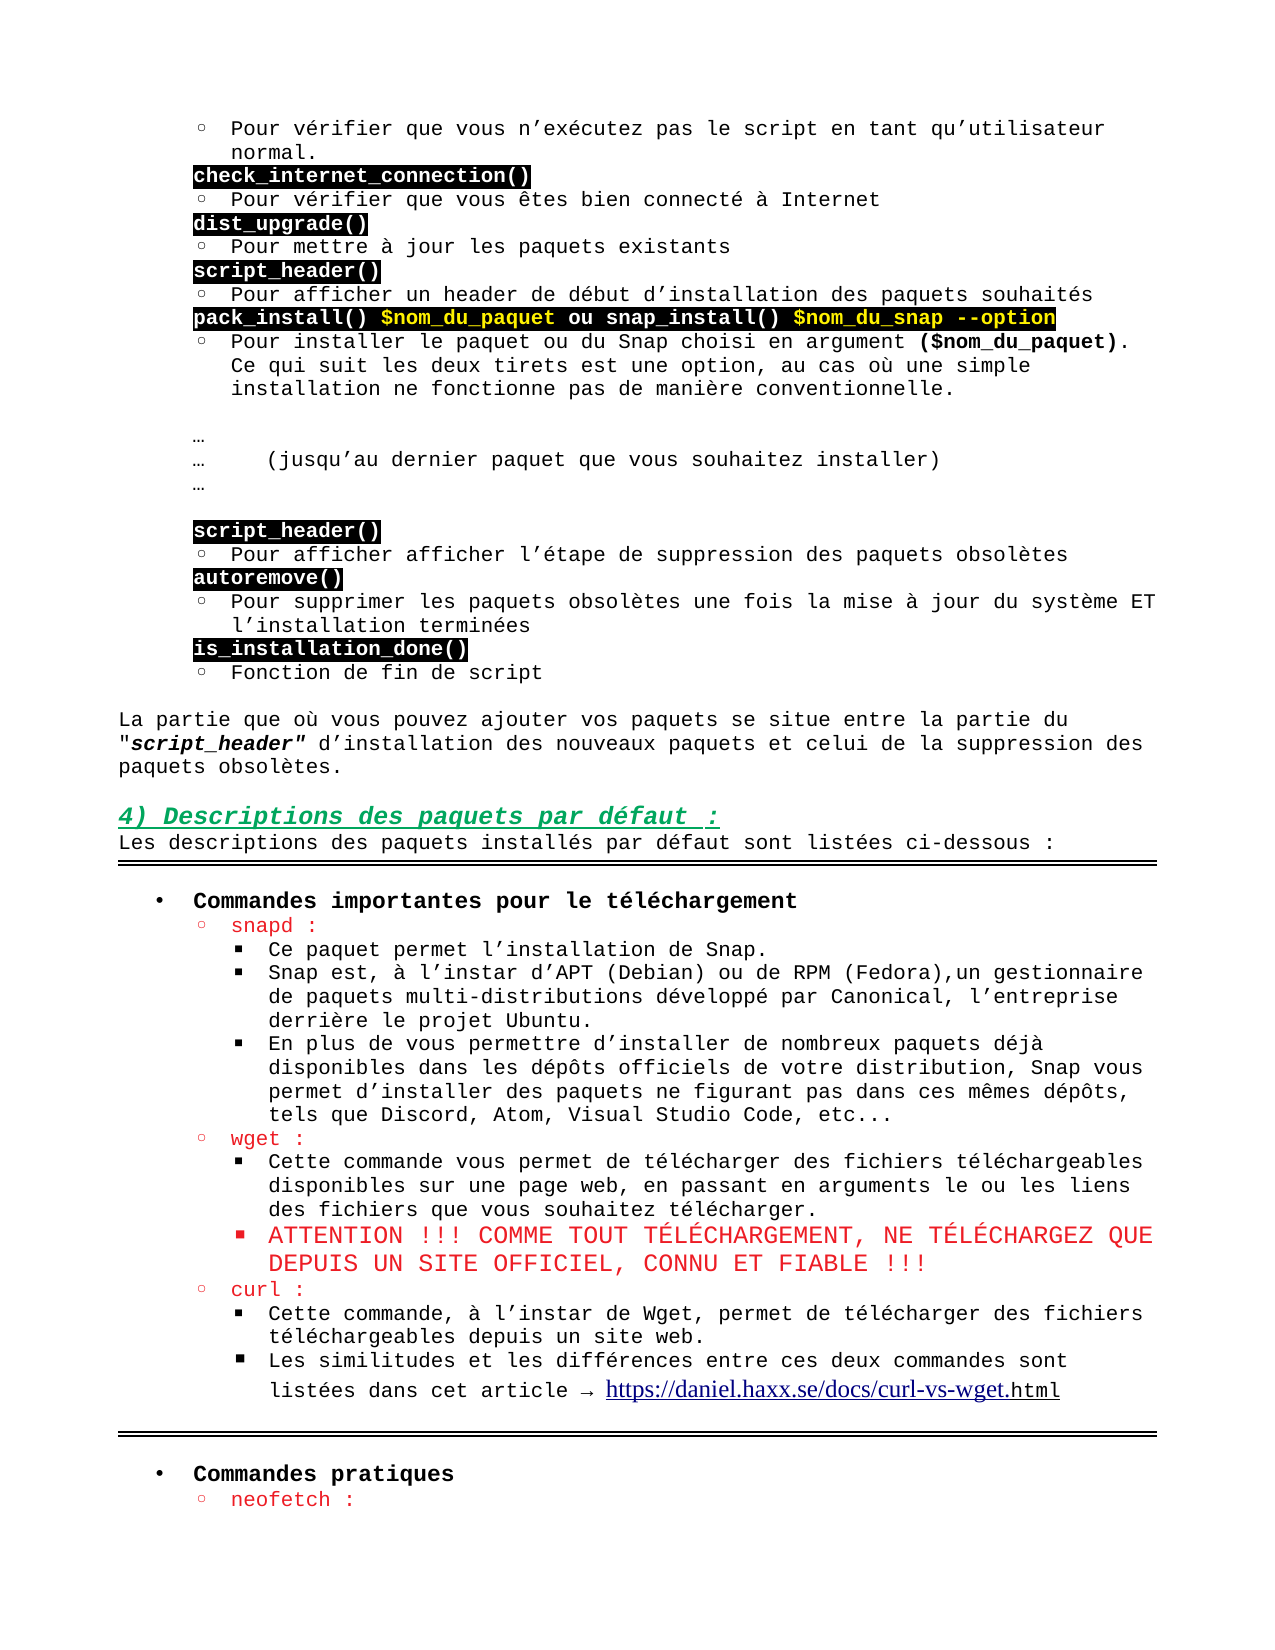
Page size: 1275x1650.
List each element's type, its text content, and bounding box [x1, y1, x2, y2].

list Ce paquet permet l’installation de Snap. [231, 939, 1157, 962]
text … [118, 473, 1157, 496]
list Commandes pratiques [156, 1463, 1157, 1488]
list script_header() [156, 520, 1157, 544]
list Pour vérifier que vous n’exécutez pas le script en tant qu’utilisateur normal. [193, 118, 1157, 165]
list Cette commande, à l’instar de Wget, permet de télécharger des fichiers téléchargeables depuis un site web. [231, 1303, 1157, 1350]
list dist_upgrade() [156, 213, 1157, 236]
list Pour afficher un header de début d’installation des paquets souhaités [193, 284, 1157, 307]
list Pour mettre à jour les paquets existants [193, 236, 1157, 260]
list Pour installer le paquet ou du Snap choisi en argument ($nom_du_paquet). Ce qui suit les deux tirets est une option, au cas où une simple installation ne fonctionne pas de manière conventionnelle. [193, 331, 1157, 402]
list Cette commande vous permet de télécharger des fichiers téléchargeables disponibles sur une page web, en passant en arguments le ou les liens des fichiers que vous souhaitez télécharger. [231, 1152, 1157, 1222]
list ATTENTION !!! COMME TOUT TÉLÉCHARGEMENT, NE TÉLÉCHARGEZ QUE DEPUIS UN SITE OFFICIEL, CONNU ET FIABLE !!! [231, 1222, 1157, 1279]
list Les similitudes et les différences entre ces deux commandes sont listées dans cet article → https://daniel.haxx.se/docs/curl-vs-wget.html [231, 1350, 1157, 1403]
text … [118, 426, 1157, 449]
list En plus de vous permettre d’installer de nombreux paquets déjà disponibles dans les dépôts officiels de votre distribution, Snap vous permet d’installer des paquets ne figurant pas dans ces mêmes dépôts, tels que Discord, Atom, Visual Studio Code, etc... [231, 1033, 1157, 1128]
list wget : [193, 1128, 1157, 1152]
text Les descriptions des paquets installés par défaut sont listées ci-dessous : [118, 832, 1157, 860]
list Pour vérifier que vous êtes bien connecté à Internet [193, 189, 1157, 213]
text 4) Descriptions des paquets par défaut : [118, 804, 1157, 832]
list check_internet_connection() [156, 165, 1157, 189]
list Pour supprimer les paquets obsolètes une fois la mise à jour du système ET l’installation terminées [193, 591, 1157, 638]
list snapd : [193, 915, 1157, 939]
list Commandes importantes pour le téléchargement [156, 889, 1157, 915]
list Pour afficher afficher l’étape de suppression des paquets obsolètes [193, 544, 1157, 567]
list Snap est, à l’instar d’APT (Debian) ou de RPM (Fedora),un gestionnaire de paquets multi-distributions développé par Canonical, l’entreprise derrière le projet Ubuntu. [231, 962, 1157, 1033]
list script_header() [156, 260, 1157, 284]
text La partie que où vous pouvez ajouter vos paquets se situe entre la partie du "script_header" d’installation des nouveaux paquets et celui de la suppression des paquets obsolètes. [118, 709, 1157, 780]
list neofetch : [193, 1488, 1157, 1512]
text … (jusqu’au dernier paquet que vous souhaitez installer) [118, 449, 1157, 473]
list pack_install() $nom_du_paquet ou snap_install() $nom_du_snap --option [156, 307, 1157, 331]
list curl : [193, 1279, 1157, 1303]
list is_installation_done() [156, 638, 1157, 662]
list autoremove() [156, 567, 1157, 591]
list Fonction de fin de script [193, 662, 1157, 686]
